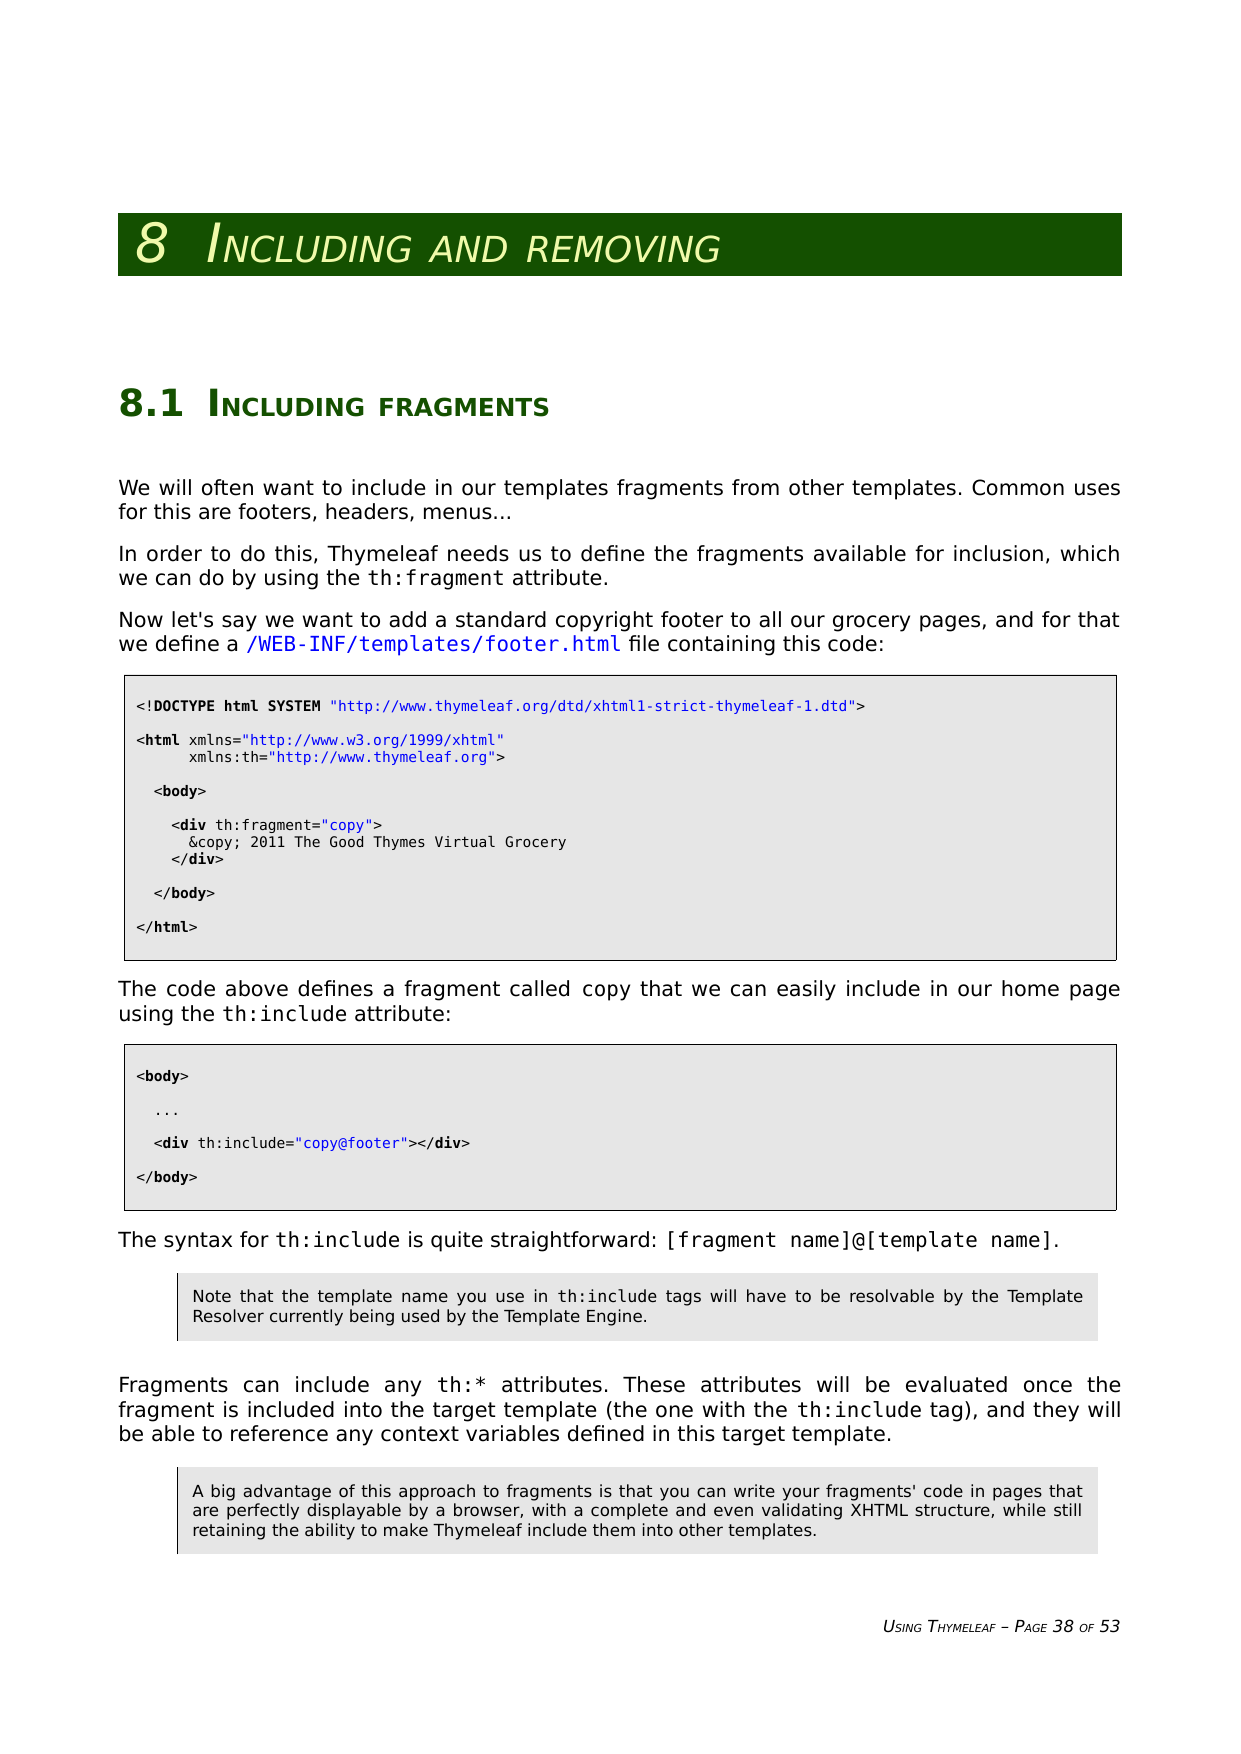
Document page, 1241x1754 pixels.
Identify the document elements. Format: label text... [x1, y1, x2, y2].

text We will often want to include in our templates fragments from other templates. Common uses for this are footers, headers, menus... [118, 476, 1122, 524]
text The syntax for th:include is quite straightforward: [fragment name]@[template name]. [118, 1228, 1122, 1252]
text <!DOCTYPE html SYSTEM "http://www.thymeleaf.org/dtd/xhtml1-strict-thymeleaf-1.dtd"> <html xmlns="http://www.w3.org/1999/xhtml" xmlns:th="http://www.thymeleaf.org"> <body> <div th:fragment="copy"> &copy; 2011 The Good Thymes Virtual Grocery </div> </body> </html> [125, 676, 1116, 960]
text In order to do this, Thymeleaf needs us to define the fragments available for inclusion, which we can do by using the th:fragment attribute. [118, 542, 1122, 591]
text Fragments can include any th:* attributes. These attributes will be evaluated once the fragment is included into the target template (the one with the th:include tag), and they will be able to reference any context variables defined in this target template. [118, 1373, 1122, 1446]
text The code above defines a fragment called copy that we can easily include in our home page using the th:include attribute: [118, 977, 1122, 1026]
subtitle Including fragments [118, 382, 1122, 426]
text Note that the template name you use in th:include tags will have to be resolvable by the Template Resolver currently being used by the Template Engine. [178, 1273, 1098, 1341]
subtitle Including and removing [118, 213, 1122, 276]
text <body> ... <div th:include="copy@footer"></div> </body> [125, 1045, 1116, 1210]
text Now let's say we want to add a standard copyright footer to all our grocery pages, and for that we define a /WEB-INF/templates/footer.html file containing this code: [118, 608, 1122, 657]
text A big advantage of this approach to fragments is that you can write your fragments' code in pages that are perfectly displayable by a browser, with a complete and even validating XHTML structure, while still retaining the ability to make Thymeleaf include them into other templates. [178, 1467, 1098, 1554]
